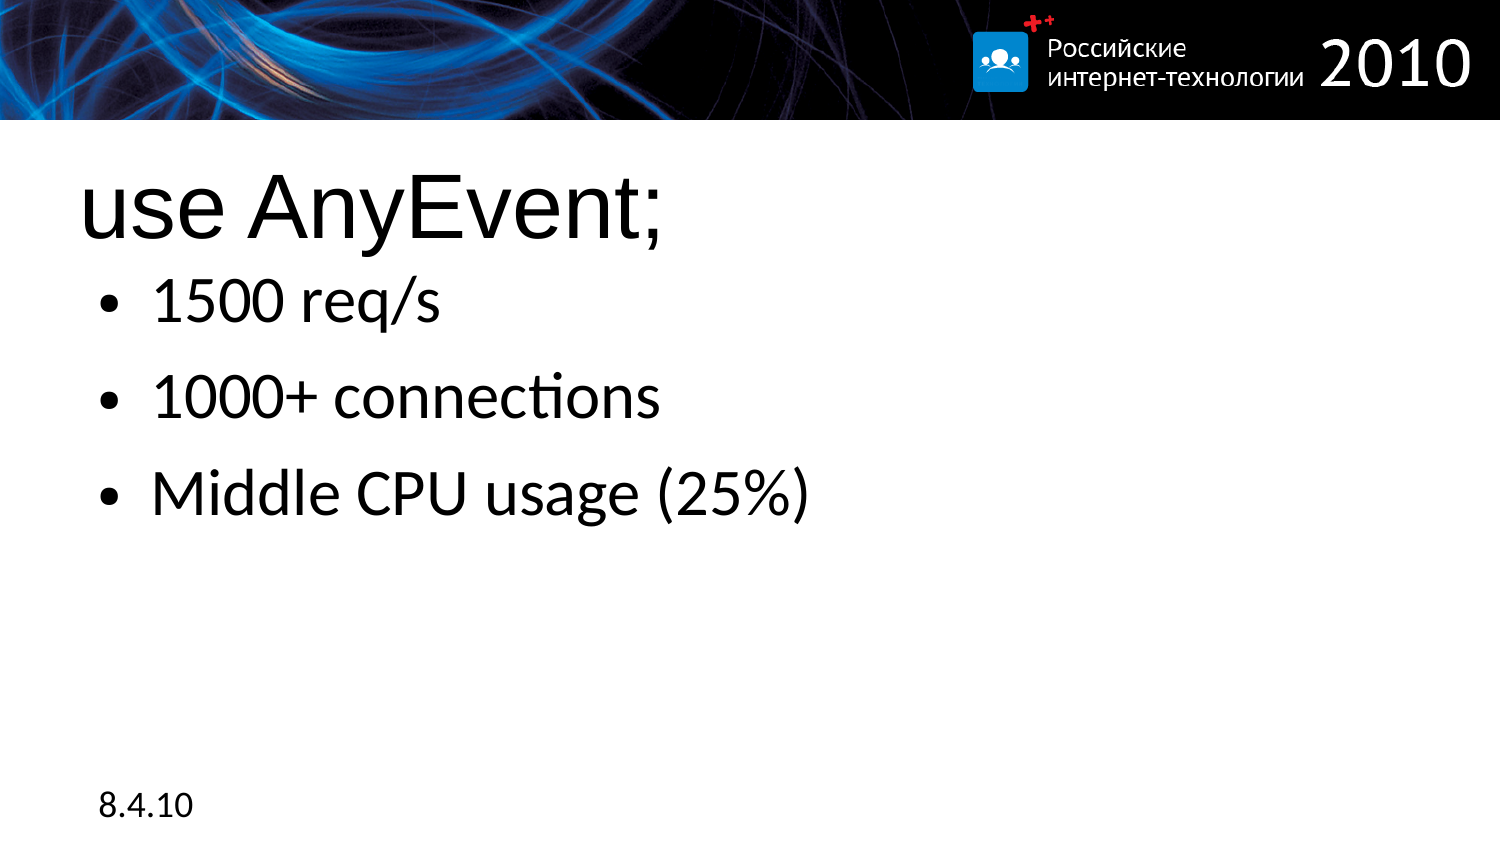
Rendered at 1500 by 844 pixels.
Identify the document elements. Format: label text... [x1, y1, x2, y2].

picture [0, 0, 1500, 120]
list 1500 req/s 1000+ connections Middle CPU usage (25%) [79, 272, 1430, 750]
title use AnyEvent; [79, 149, 1430, 264]
